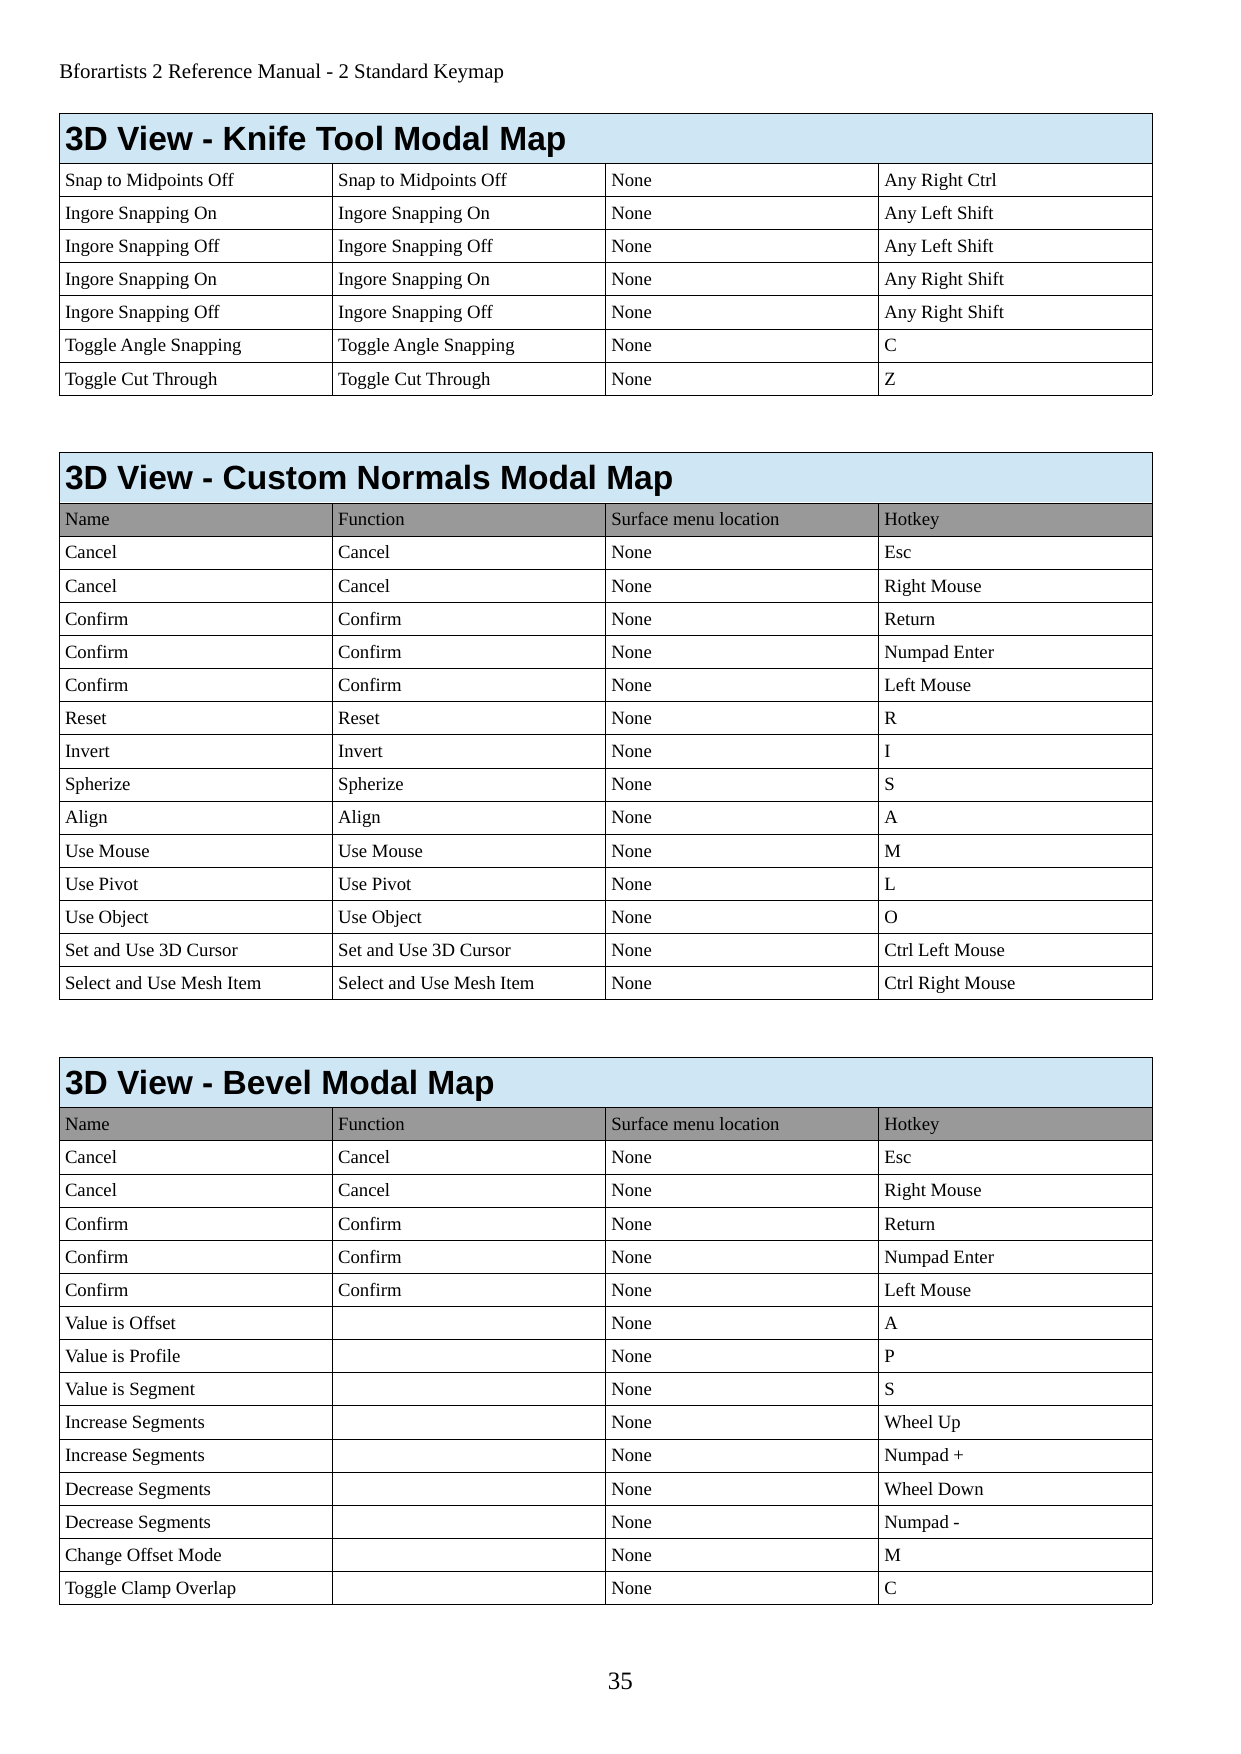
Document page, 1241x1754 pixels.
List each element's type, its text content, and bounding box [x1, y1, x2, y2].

table_cell Any Right Shift [879, 296, 1152, 328]
table_cell O [879, 901, 1152, 933]
table_cell Toggle Angle Snapping [333, 330, 605, 362]
table_cell [333, 1307, 605, 1339]
table_cell None [606, 702, 878, 734]
table_cell None [606, 636, 878, 668]
table_cell Hotkey [879, 504, 1152, 536]
table_cell [333, 1506, 605, 1538]
table_cell I [879, 735, 1152, 767]
table_cell Confirm [333, 603, 605, 635]
table_cell Snap to Midpoints Off [333, 164, 605, 196]
table_cell [333, 1440, 605, 1472]
table_cell None [606, 1307, 878, 1339]
table_cell Confirm [333, 636, 605, 668]
table_cell Wheel Down [879, 1473, 1152, 1505]
table_cell Ctrl Right Mouse [879, 967, 1152, 999]
table_cell None [606, 603, 878, 635]
table_cell None [606, 570, 878, 602]
table_cell None [606, 835, 878, 867]
table_cell Numpad Enter [879, 1241, 1152, 1273]
table_cell Use Pivot [333, 868, 605, 900]
table_cell None [606, 164, 878, 196]
table_cell Spherize [333, 769, 605, 801]
table_cell Align [333, 802, 605, 834]
table_cell Numpad - [879, 1506, 1152, 1538]
table_cell None [606, 1572, 878, 1604]
table_header 3D View - Bevel Modal Map [60, 1058, 1152, 1107]
table_cell Use Object [333, 901, 605, 933]
table_cell Ingore Snapping On [60, 263, 332, 295]
table_cell Use Object [60, 901, 332, 933]
table_cell Name [60, 504, 332, 536]
table_cell Name [60, 1108, 332, 1140]
table_cell None [606, 967, 878, 999]
table_cell Value is Profile [60, 1340, 332, 1372]
table_cell None [606, 1208, 878, 1240]
table_cell Surface menu location [606, 504, 878, 536]
table_cell Confirm [60, 603, 332, 635]
table_cell Function [333, 504, 605, 536]
table_cell None [606, 1373, 878, 1405]
table_cell Left Mouse [879, 669, 1152, 701]
table_cell None [606, 1340, 878, 1372]
table_cell Toggle Cut Through [60, 363, 332, 395]
table_cell Align [60, 802, 332, 834]
table_cell Confirm [60, 1274, 332, 1306]
table_cell Esc [879, 537, 1152, 569]
table_cell Increase Segments [60, 1406, 332, 1438]
table_cell Confirm [60, 636, 332, 668]
table_cell Ingore Snapping On [333, 263, 605, 295]
table_cell A [879, 802, 1152, 834]
table_cell None [606, 263, 878, 295]
table_cell None [606, 537, 878, 569]
table_cell Reset [60, 702, 332, 734]
table_cell Select and Use Mesh Item [333, 967, 605, 999]
table_cell Value is Segment [60, 1373, 332, 1405]
table_cell Function [333, 1108, 605, 1140]
table_cell Ctrl Left Mouse [879, 934, 1152, 966]
table_cell Cancel [333, 537, 605, 569]
table_cell None [606, 1141, 878, 1173]
table_cell [333, 1539, 605, 1571]
table_cell None [606, 230, 878, 262]
table_cell Select and Use Mesh Item [60, 967, 332, 999]
table_cell None [606, 934, 878, 966]
table_cell [333, 1373, 605, 1405]
table_cell None [606, 197, 878, 229]
table_cell None [606, 769, 878, 801]
table_cell C [879, 330, 1152, 362]
table_cell Cancel [333, 1141, 605, 1173]
table_cell M [879, 1539, 1152, 1571]
table_cell Ingore Snapping On [60, 197, 332, 229]
table_cell Invert [60, 735, 332, 767]
table_cell Any Right Shift [879, 263, 1152, 295]
table_cell None [606, 1406, 878, 1438]
table_cell None [606, 296, 878, 328]
table_cell Numpad Enter [879, 636, 1152, 668]
table_cell Wheel Up [879, 1406, 1152, 1438]
table_cell Confirm [60, 1241, 332, 1273]
table_cell Snap to Midpoints Off [60, 164, 332, 196]
table_cell Increase Segments [60, 1440, 332, 1472]
table_cell [333, 1406, 605, 1438]
table_cell Spherize [60, 769, 332, 801]
table_cell Cancel [333, 1175, 605, 1207]
table_cell C [879, 1572, 1152, 1604]
table_cell Confirm [333, 669, 605, 701]
table_cell None [606, 901, 878, 933]
table_cell Toggle Clamp Overlap [60, 1572, 332, 1604]
table_cell Reset [333, 702, 605, 734]
table_cell Use Mouse [60, 835, 332, 867]
table_cell Confirm [60, 669, 332, 701]
table_cell Cancel [60, 537, 332, 569]
table_cell Cancel [333, 570, 605, 602]
table_cell Change Offset Mode [60, 1539, 332, 1571]
table_cell Set and Use 3D Cursor [333, 934, 605, 966]
table_cell Toggle Cut Through [333, 363, 605, 395]
table_cell None [606, 1539, 878, 1571]
table_header 3D View - Custom Normals Modal Map [60, 453, 1152, 502]
table_cell None [606, 868, 878, 900]
table_cell R [879, 702, 1152, 734]
table_cell [333, 1340, 605, 1372]
table_cell P [879, 1340, 1152, 1372]
table_cell Z [879, 363, 1152, 395]
table_cell Decrease Segments [60, 1473, 332, 1505]
table_cell S [879, 769, 1152, 801]
table_cell None [606, 669, 878, 701]
table_cell M [879, 835, 1152, 867]
table_cell None [606, 802, 878, 834]
table_cell Confirm [60, 1208, 332, 1240]
table_cell Value is Offset [60, 1307, 332, 1339]
table_header 3D View - Knife Tool Modal Map [60, 114, 1152, 163]
table_cell Confirm [333, 1208, 605, 1240]
table_cell None [606, 735, 878, 767]
table_cell Use Mouse [333, 835, 605, 867]
table_cell Right Mouse [879, 570, 1152, 602]
table_cell None [606, 1506, 878, 1538]
table_cell Numpad + [879, 1440, 1152, 1472]
table_cell Right Mouse [879, 1175, 1152, 1207]
table_cell S [879, 1373, 1152, 1405]
table_cell Decrease Segments [60, 1506, 332, 1538]
table_cell L [879, 868, 1152, 900]
table_cell Surface menu location [606, 1108, 878, 1140]
table_cell Any Right Ctrl [879, 164, 1152, 196]
table_cell None [606, 363, 878, 395]
table_cell Ingore Snapping On [333, 197, 605, 229]
table_cell Any Left Shift [879, 230, 1152, 262]
table_cell Ingore Snapping Off [333, 296, 605, 328]
table_cell None [606, 1175, 878, 1207]
table_cell Esc [879, 1141, 1152, 1173]
table_cell Left Mouse [879, 1274, 1152, 1306]
table_cell [333, 1473, 605, 1505]
table_cell Cancel [60, 1175, 332, 1207]
table_cell Toggle Angle Snapping [60, 330, 332, 362]
table_cell None [606, 330, 878, 362]
table_cell [333, 1572, 605, 1604]
table_cell None [606, 1473, 878, 1505]
table_cell Cancel [60, 570, 332, 602]
table_cell Return [879, 603, 1152, 635]
table_cell None [606, 1274, 878, 1306]
table_cell Ingore Snapping Off [60, 296, 332, 328]
table_cell Any Left Shift [879, 197, 1152, 229]
table_cell Ingore Snapping Off [333, 230, 605, 262]
table_cell None [606, 1241, 878, 1273]
table_cell Return [879, 1208, 1152, 1240]
table_cell Cancel [60, 1141, 332, 1173]
table_cell Use Pivot [60, 868, 332, 900]
table_cell Confirm [333, 1274, 605, 1306]
table_cell Confirm [333, 1241, 605, 1273]
table_cell Hotkey [879, 1108, 1152, 1140]
table_cell A [879, 1307, 1152, 1339]
table_cell Ingore Snapping Off [60, 230, 332, 262]
table_cell Set and Use 3D Cursor [60, 934, 332, 966]
table_cell Invert [333, 735, 605, 767]
table_cell None [606, 1440, 878, 1472]
